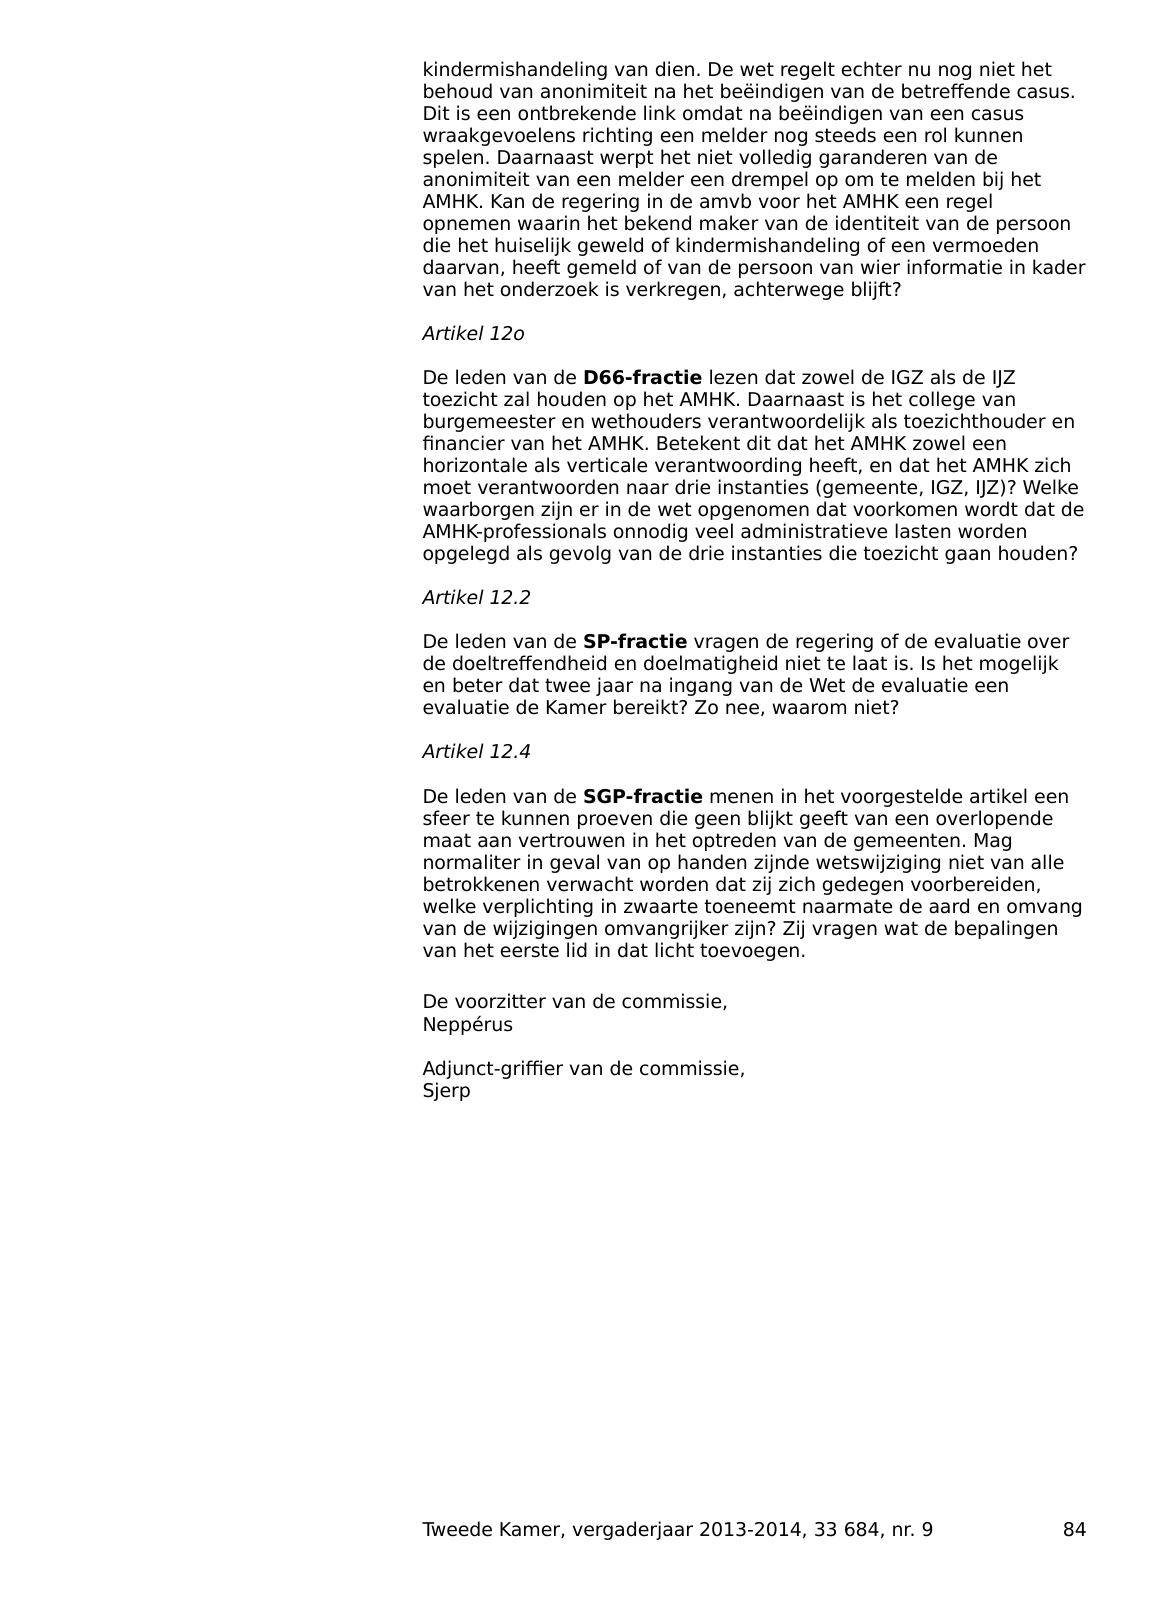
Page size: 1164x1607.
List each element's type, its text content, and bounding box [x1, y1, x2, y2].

text De leden van de SP-fractie vragen de regering of de evaluatie over de doeltreffendheid en doelmatigheid niet te laat is. Is het mogelijk en beter dat twee jaar na ingang van de Wet de evaluatie een evaluatie de Kamer bereikt? Zo nee, waarom niet? [422, 631, 1087, 719]
subtitle Artikel 12.4 [422, 741, 1087, 763]
text De leden van de D66-fractie lezen dat zowel de IGZ als de IJZ toezicht zal houden op het AMHK. Daarnaast is het college van burgemeester en wethouders verantwoordelijk als toezichthouder en financier van het AMHK. Betekent dit dat het AMHK zowel een horizontale als verticale verantwoording heeft, en dat het AMHK zich moet verantwoorden naar drie instanties (gemeente, IGZ, IJZ)? Welke waarborgen zijn er in de wet opgenomen dat voorkomen wordt dat de AMHK-professionals onnodig veel administratieve lasten worden opgelegd als gevolg van de drie instanties die toezicht gaan houden? [422, 367, 1087, 565]
text kindermishandeling van dien. De wet regelt echter nu nog niet het behoud van anonimiteit na het beëindigen van de betreffende casus. Dit is een ontbrekende link omdat na beëindigen van een casus wraakgevoelens richting een melder nog steeds een rol kunnen spelen. Daarnaast werpt het niet volledig garanderen van de anonimiteit van een melder een drempel op om te melden bij het AMHK. Kan de regering in de amvb voor het AMHK een regel opnemen waarin het bekend maker van de identiteit van de persoon die het huiselijk geweld of kindermishandeling of een vermoeden daarvan, heeft gemeld of van de persoon van wier informatie in kader van het onderzoek is verkregen, achterwege blijft? [422, 59, 1087, 301]
text De leden van de SGP-fractie menen in het voorgestelde artikel een sfeer te kunnen proeven die geen blijkt geeft van een overlopende maat aan vertrouwen in het optreden van de gemeenten. Mag normaliter in geval van op handen zijnde wetswijziging niet van alle betrokkenen verwacht worden dat zij zich gedegen voorbereiden, welke verplichting in zwaarte toeneemt naarmate de aard en omvang van de wijzigingen omvangrijker zijn? Zij vragen wat de bepalingen van het eerste lid in dat licht toevoegen. [422, 786, 1087, 961]
subtitle Artikel 12o [422, 323, 1087, 345]
text Adjunct-griffier van de commissie, Sjerp [422, 1058, 1087, 1102]
text De voorzitter van de commissie, Neppérus [422, 991, 1087, 1035]
subtitle Artikel 12.2 [422, 587, 1087, 609]
